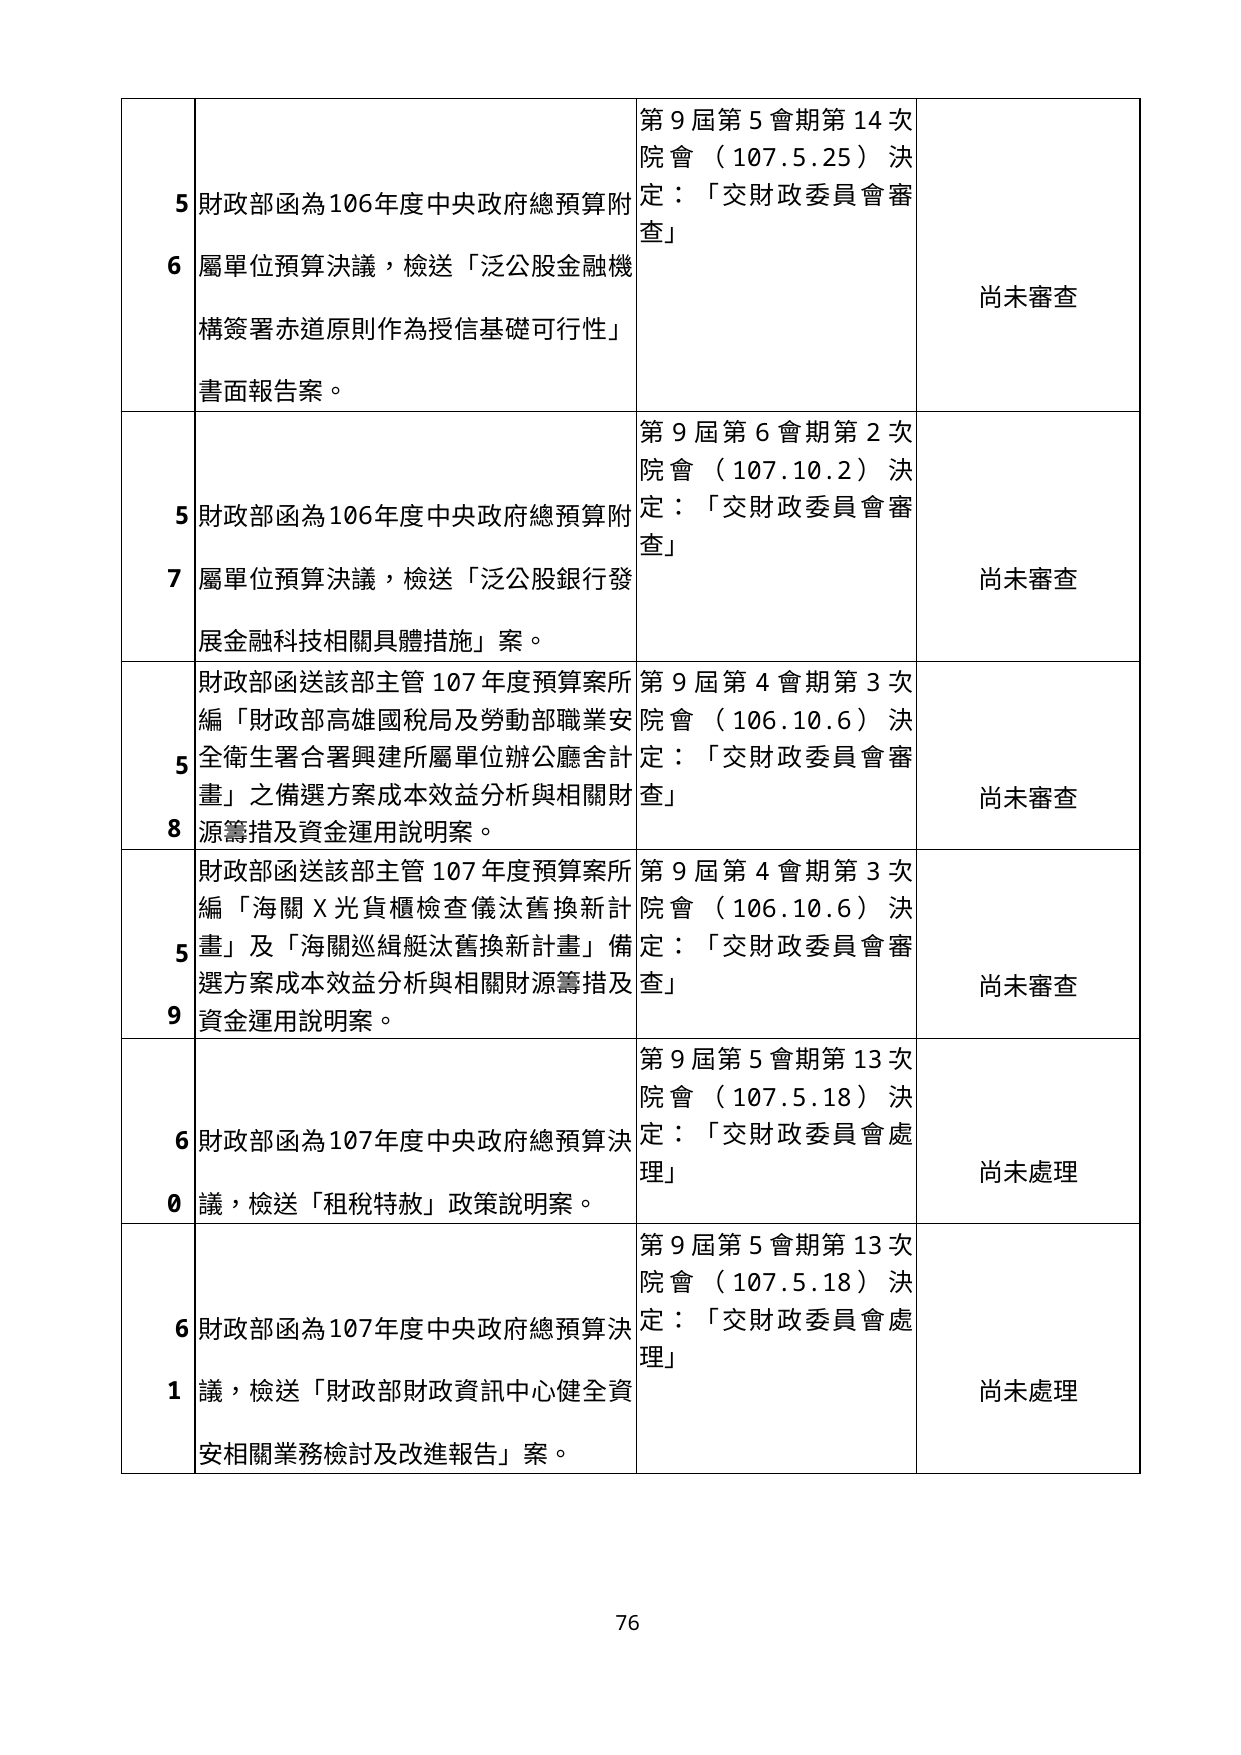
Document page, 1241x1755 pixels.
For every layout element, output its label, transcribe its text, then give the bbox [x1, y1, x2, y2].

table_cell 財政部函送該部主管107年度預算案所編「海關X光貨櫃檢查儀汰舊換新計畫」及「海關巡緝艇汰舊換新計畫」備選方案成本效益分析與相關財源籌措及資金運用說明案。 [196, 850, 636, 1038]
table_cell 第9屆第6會期第2次院會（107.10.2）決定：「交財政委員會審查」 [637, 412, 916, 661]
table_cell 第9屆第5會期第13次院會（107.5.18）決定：「交財政委員會處理」 [637, 1039, 916, 1223]
table_cell 第9屆第5會期第13次院會（107.5.18）決定：「交財政委員會處理」 [637, 1224, 916, 1473]
table_cell 第9屆第4會期第3次院會（106.10.6）決定：「交財政委員會審查」 [637, 850, 916, 1038]
table_cell [122, 99, 194, 411]
table_cell [122, 1224, 194, 1473]
table_cell 尚未處理 [917, 1039, 1139, 1223]
table_cell 尚未審查 [917, 850, 1139, 1038]
table_cell [122, 1039, 194, 1223]
table_cell 第9屆第5會期第14次院會（107.5.25）決定：「交財政委員會審查」 [637, 99, 916, 411]
table_cell [122, 850, 194, 1038]
table_cell 財政部函為106年度中央政府總預算附屬單位預算決議，檢送「泛公股銀行發展金融科技相關具體措施」案。 [196, 412, 636, 661]
table_cell 財政部函送該部主管107年度預算案所編「財政部高雄國稅局及勞動部職業安全衛生署合署興建所屬單位辦公廳舍計畫」之備選方案成本效益分析與相關財源籌措及資金運用說明案。 [196, 662, 636, 849]
table_cell 尚未審查 [917, 99, 1139, 411]
table_cell 尚未處理 [917, 1224, 1139, 1473]
table_cell [122, 412, 194, 661]
table_cell 財政部函為107年度中央政府總預算決議，檢送「租稅特赦」政策說明案。 [196, 1039, 636, 1223]
table_cell 財政部函為107年度中央政府總預算決議，檢送「財政部財政資訊中心健全資安相關業務檢討及改進報告」案。 [196, 1224, 636, 1473]
table_cell 尚未審查 [917, 412, 1139, 661]
table_cell 財政部函為106年度中央政府總預算附屬單位預算決議，檢送「泛公股金融機構簽署赤道原則作為授信基礎可行性」書面報告案。 [196, 99, 636, 411]
table_cell 第9屆第4會期第3次院會（106.10.6）決定：「交財政委員會審查」 [637, 662, 916, 849]
table_cell 尚未審查 [917, 662, 1139, 849]
table_cell [122, 662, 194, 849]
